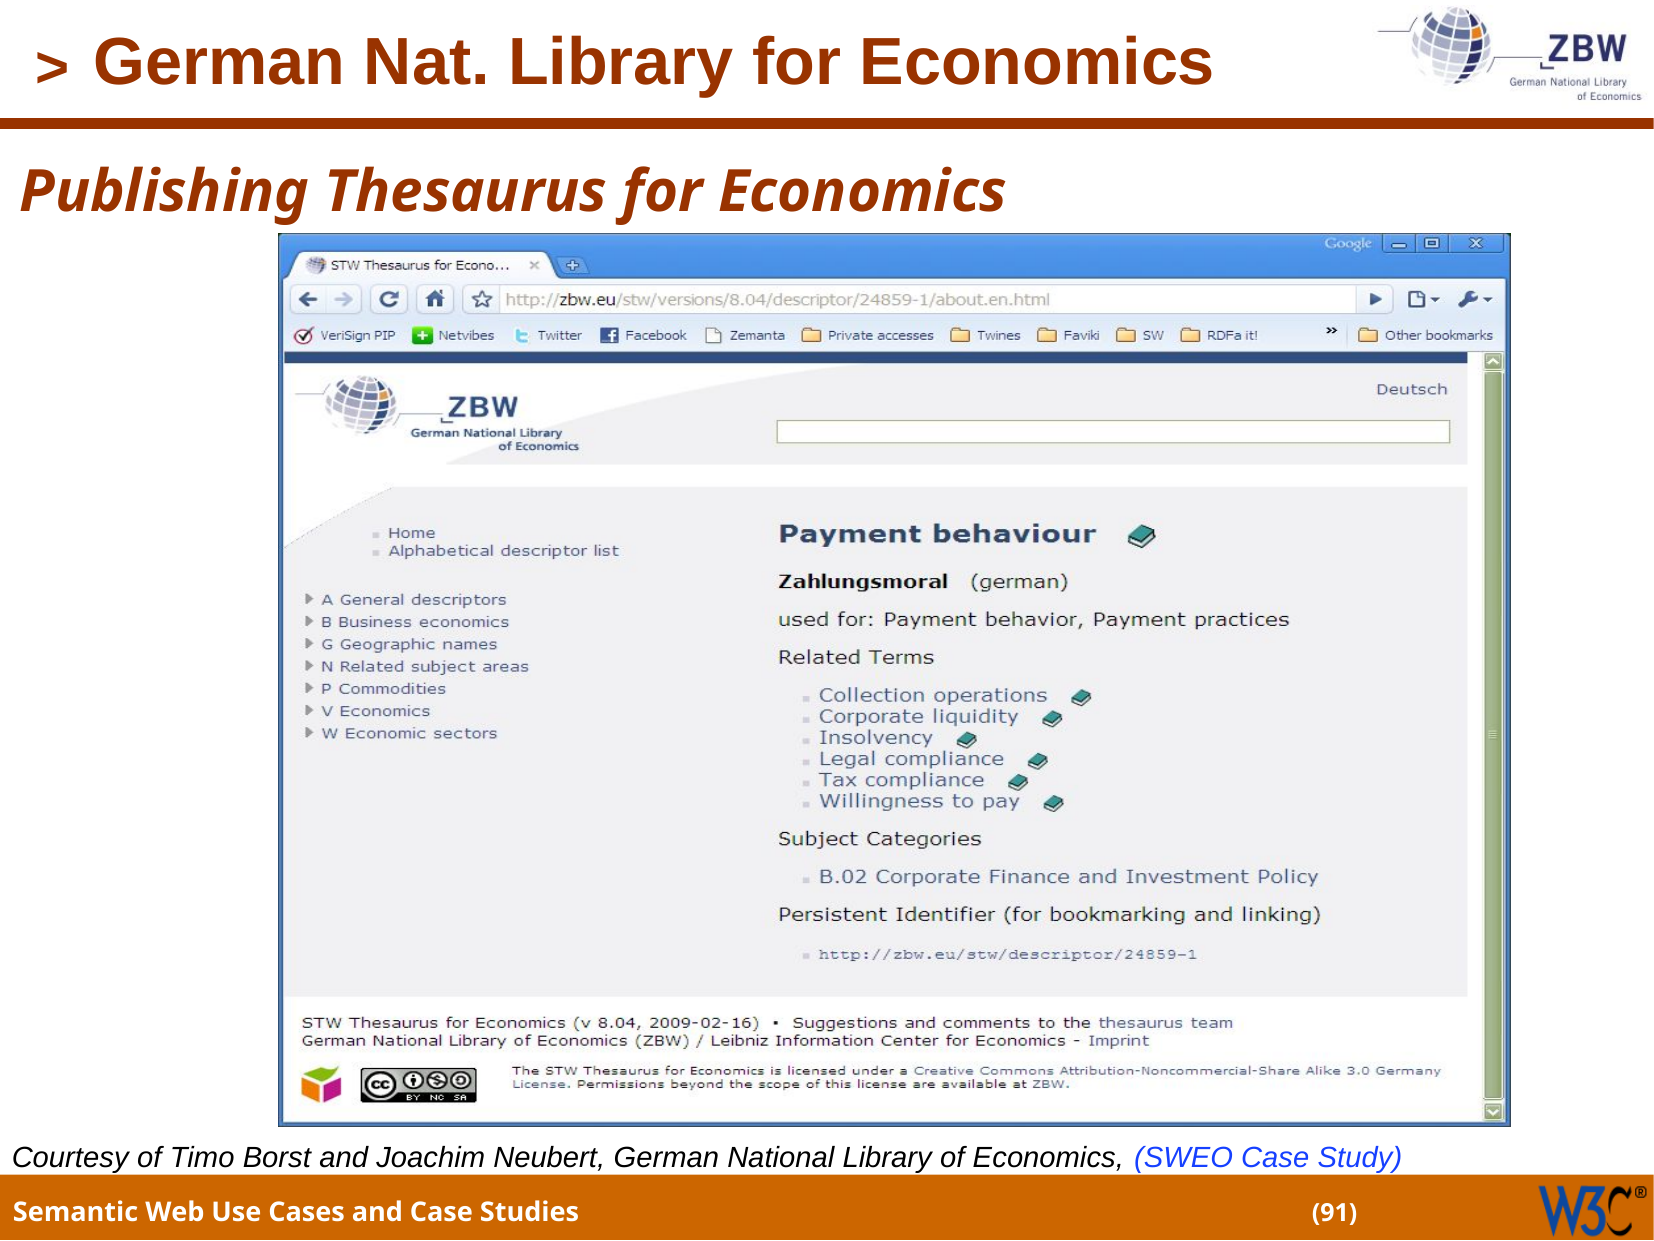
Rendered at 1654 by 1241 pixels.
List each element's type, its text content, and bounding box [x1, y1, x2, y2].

picture [278, 233, 1511, 1127]
picture [1372, 5, 1649, 114]
text_box Publishing Thesaurus for Economics [19, 149, 1561, 223]
text_box Courtesy of Timo Borst and Joachim Neubert, German National Library of Economics, (SWEO Case Study) [11, 1139, 1404, 1173]
picture [1535, 1183, 1651, 1240]
title German Nat. Library for Economics [93, 0, 1493, 124]
